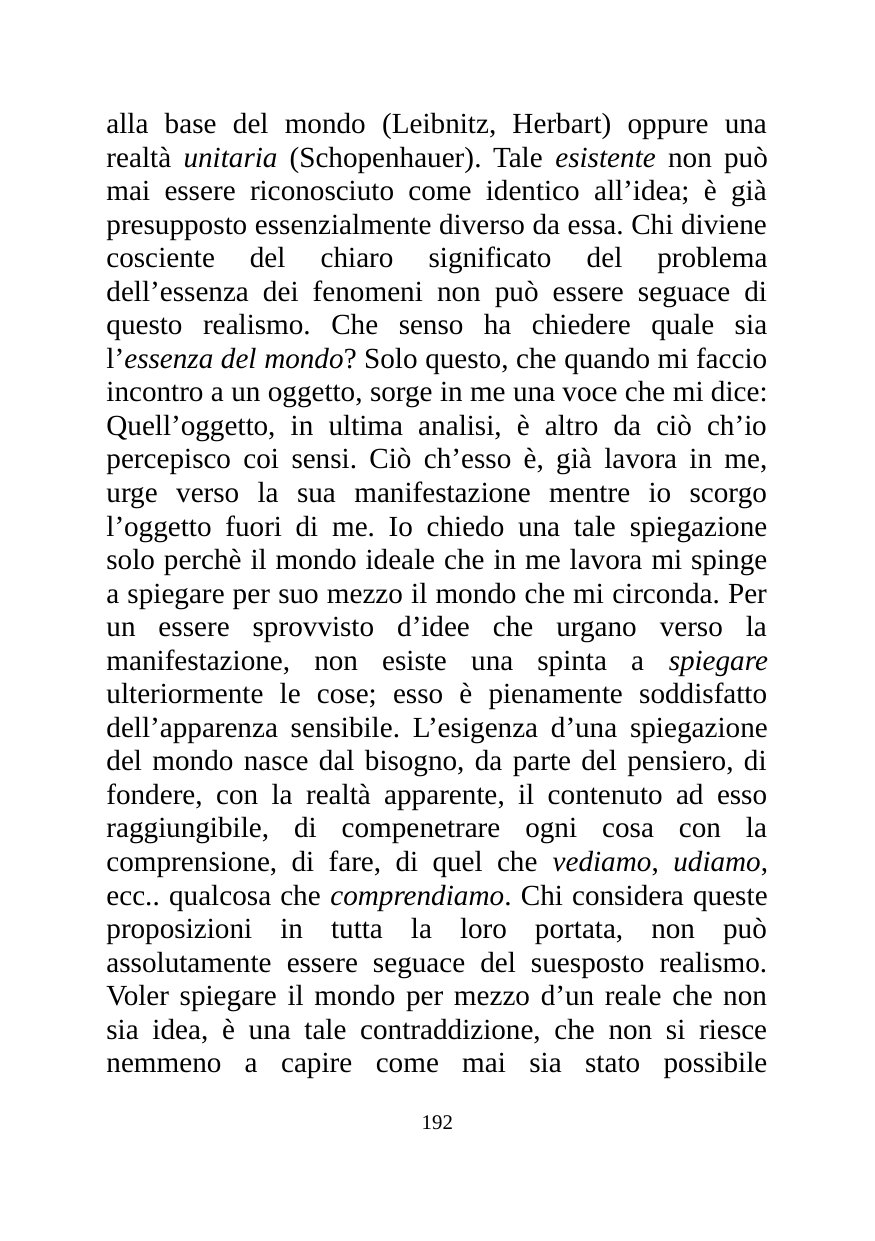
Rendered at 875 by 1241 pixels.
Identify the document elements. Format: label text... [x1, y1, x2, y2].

text alla base del mondo (Leibnitz, Herbart) oppure una realtà unitaria (Schopenhauer). Tale esistente non può mai essere riconosciuto come identico all’idea; è già presupposto essenzialmente diverso da essa. Chi diviene cosciente del chiaro significato del problema dell’essenza dei fenomeni non può essere seguace di questo realismo. Che senso ha chiedere quale sia l’essenza del mondo? Solo questo, che quando mi faccio incontro a un oggetto, sorge in me una voce che mi dice: Quell’oggetto, in ultima analisi, è altro da ciò ch’io percepisco coi sensi. Ciò ch’esso è, già lavora in me, urge verso la sua manifestazione mentre io scorgo l’oggetto fuori di me. Io chiedo una tale spiegazione solo perchè il mondo ideale che in me lavora mi spinge a spiegare per suo mezzo il mondo che mi circonda. Per un essere sprovvisto d’idee che urgano verso la manifestazione, non esiste una spinta a spiegare ulteriormente le cose; esso è pienamente soddisfatto dell’apparenza sensibile. L’esigenza d’una spiegazione del mondo nasce dal bisogno, da parte del pensiero, di fondere, con la realtà apparente, il contenuto ad esso raggiungibile, di compenetrare ogni cosa con la comprensione, di fare, di quel che vediamo, udiamo, ecc.. qualcosa che comprendiamo. Chi considera queste proposizioni in tutta la loro portata, non può assolutamente essere seguace del suesposto realismo. Voler spiegare il mondo per mezzo d’un reale che non sia idea, è una tale contraddizione, che non si riesce nemmeno a capire come mai sia stato possibile [106, 106, 768, 1079]
